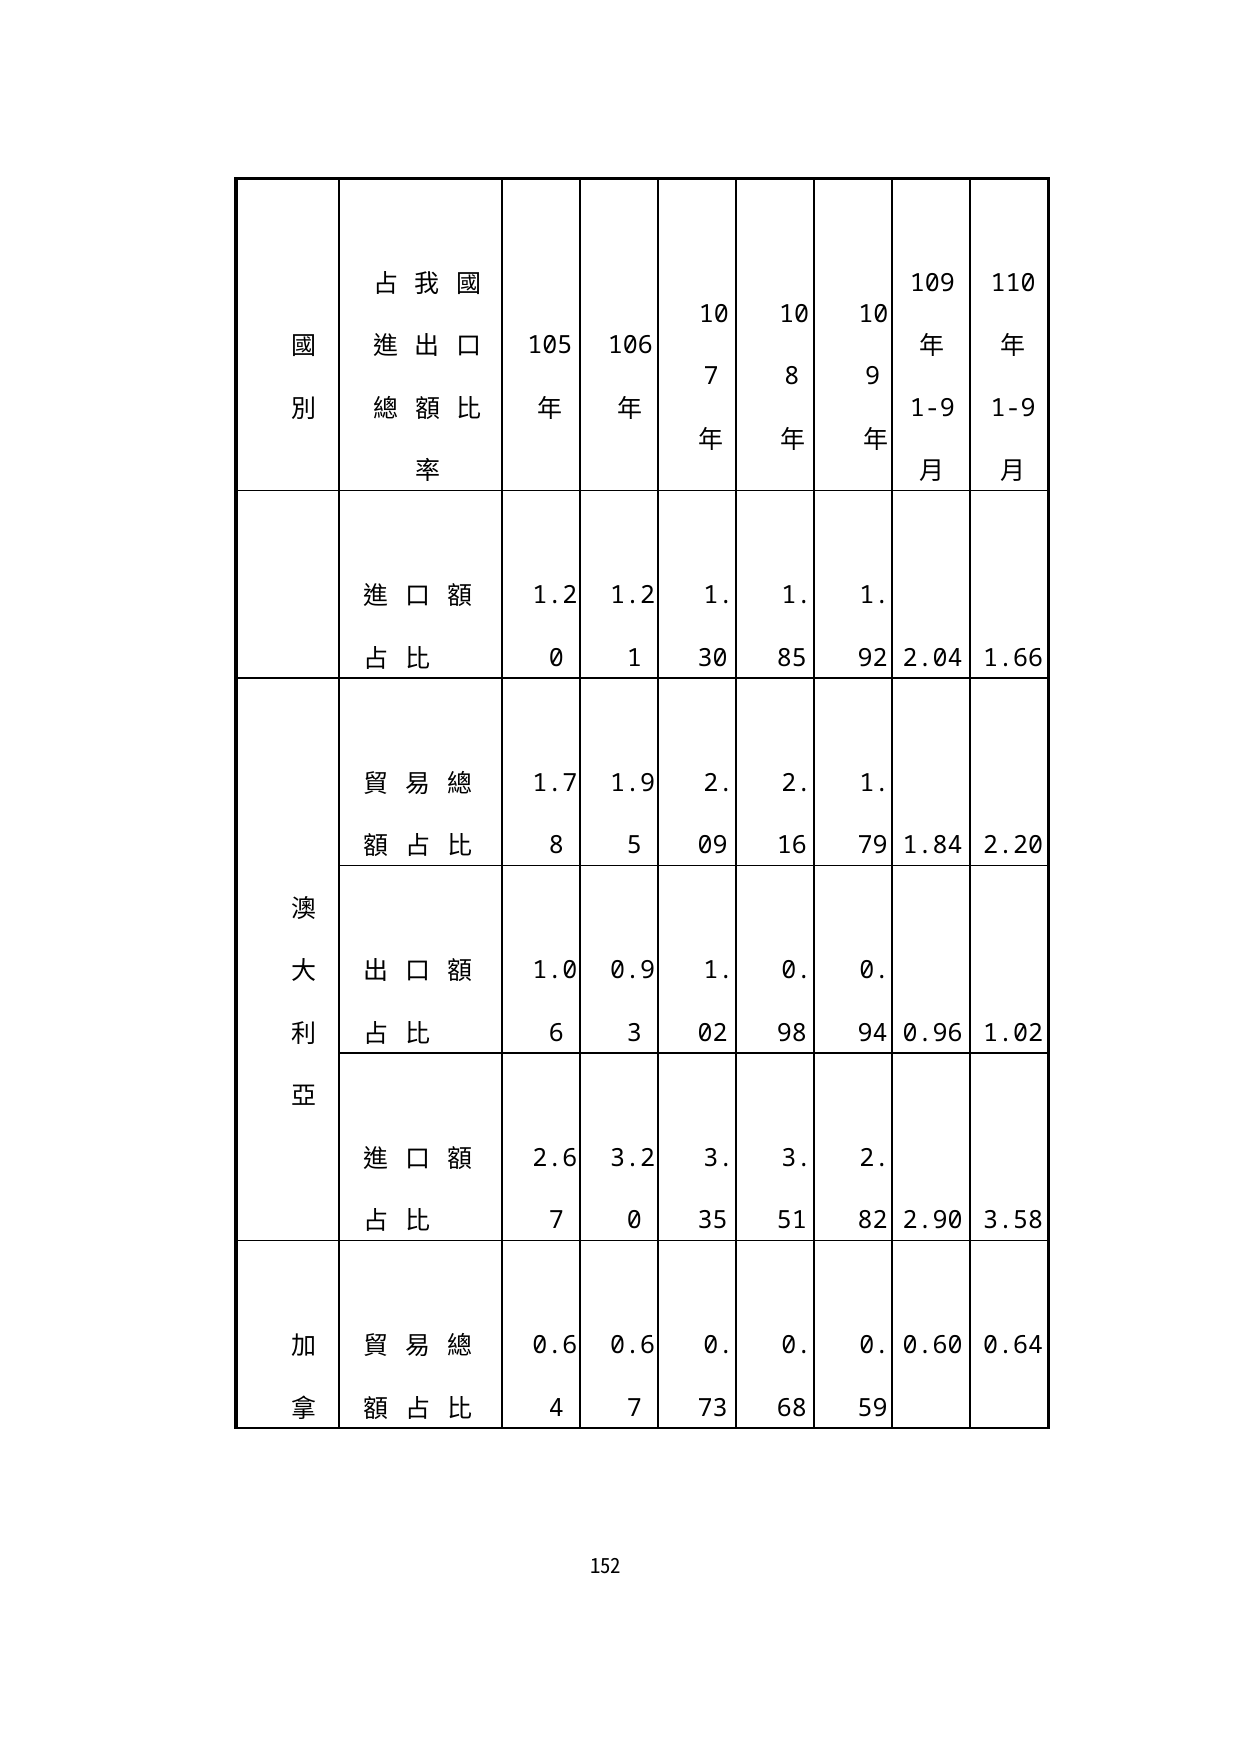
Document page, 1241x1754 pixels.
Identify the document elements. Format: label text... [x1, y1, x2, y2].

table_cell 0.93 [581, 866, 657, 1052]
table_cell 3.58 [971, 1054, 1047, 1240]
table_cell 2.16 [737, 679, 813, 865]
table_cell 0.64 [503, 1241, 579, 1427]
table_cell 1.06 [503, 866, 579, 1052]
table_cell 1.95 [581, 679, 657, 865]
table_cell 3.51 [737, 1054, 813, 1240]
table_header 106年 [581, 180, 657, 490]
table_cell 1.66 [971, 491, 1047, 677]
table_cell 出口額占比 [340, 866, 501, 1052]
table_cell 3.20 [581, 1054, 657, 1240]
table_cell 1.79 [815, 679, 891, 865]
table_header 105年 [503, 180, 579, 490]
table_cell 1.84 [893, 679, 969, 865]
table_cell 貿易總額占比 [340, 679, 501, 865]
table_header 107年 [659, 180, 735, 490]
table_cell 加拿 [238, 1241, 338, 1427]
table_cell 0.67 [581, 1241, 657, 1427]
table_cell 2.04 [893, 491, 969, 677]
table_header 占我國進出口總額比率 [340, 180, 501, 490]
table_cell 1.85 [737, 491, 813, 677]
table_header 110年 1-9月 [971, 180, 1047, 490]
table_cell 1.02 [971, 866, 1047, 1052]
table_cell 進口額占比 [340, 1054, 501, 1240]
table_cell 0.60 [893, 1241, 969, 1427]
table_cell 0.73 [659, 1241, 735, 1427]
table_cell 1.78 [503, 679, 579, 865]
table_cell 1.02 [659, 866, 735, 1052]
table_cell 澳大 利亞 [238, 679, 338, 1240]
table_header 109年 1-9月 [893, 180, 969, 490]
table_cell 1.21 [581, 491, 657, 677]
table_cell 3.35 [659, 1054, 735, 1240]
table_cell 0.68 [737, 1241, 813, 1427]
table_cell 貿易總額占比 [340, 1241, 501, 1427]
table_cell 2.67 [503, 1054, 579, 1240]
table_cell 0.64 [971, 1241, 1047, 1427]
table_cell 2.90 [893, 1054, 969, 1240]
table_cell 1.30 [659, 491, 735, 677]
table_header 109年 [815, 180, 891, 490]
table_cell [238, 491, 338, 677]
table_cell 0.94 [815, 866, 891, 1052]
table_cell 進口額占比 [340, 491, 501, 677]
table_cell 2.20 [971, 679, 1047, 865]
table_cell 2.09 [659, 679, 735, 865]
table_cell 2.82 [815, 1054, 891, 1240]
table_cell 0.96 [893, 866, 969, 1052]
table_cell 0.59 [815, 1241, 891, 1427]
table_header 國別 [238, 180, 338, 490]
table_cell 1.20 [503, 491, 579, 677]
table_header 108年 [737, 180, 813, 490]
table_cell 1.92 [815, 491, 891, 677]
table_cell 0.98 [737, 866, 813, 1052]
